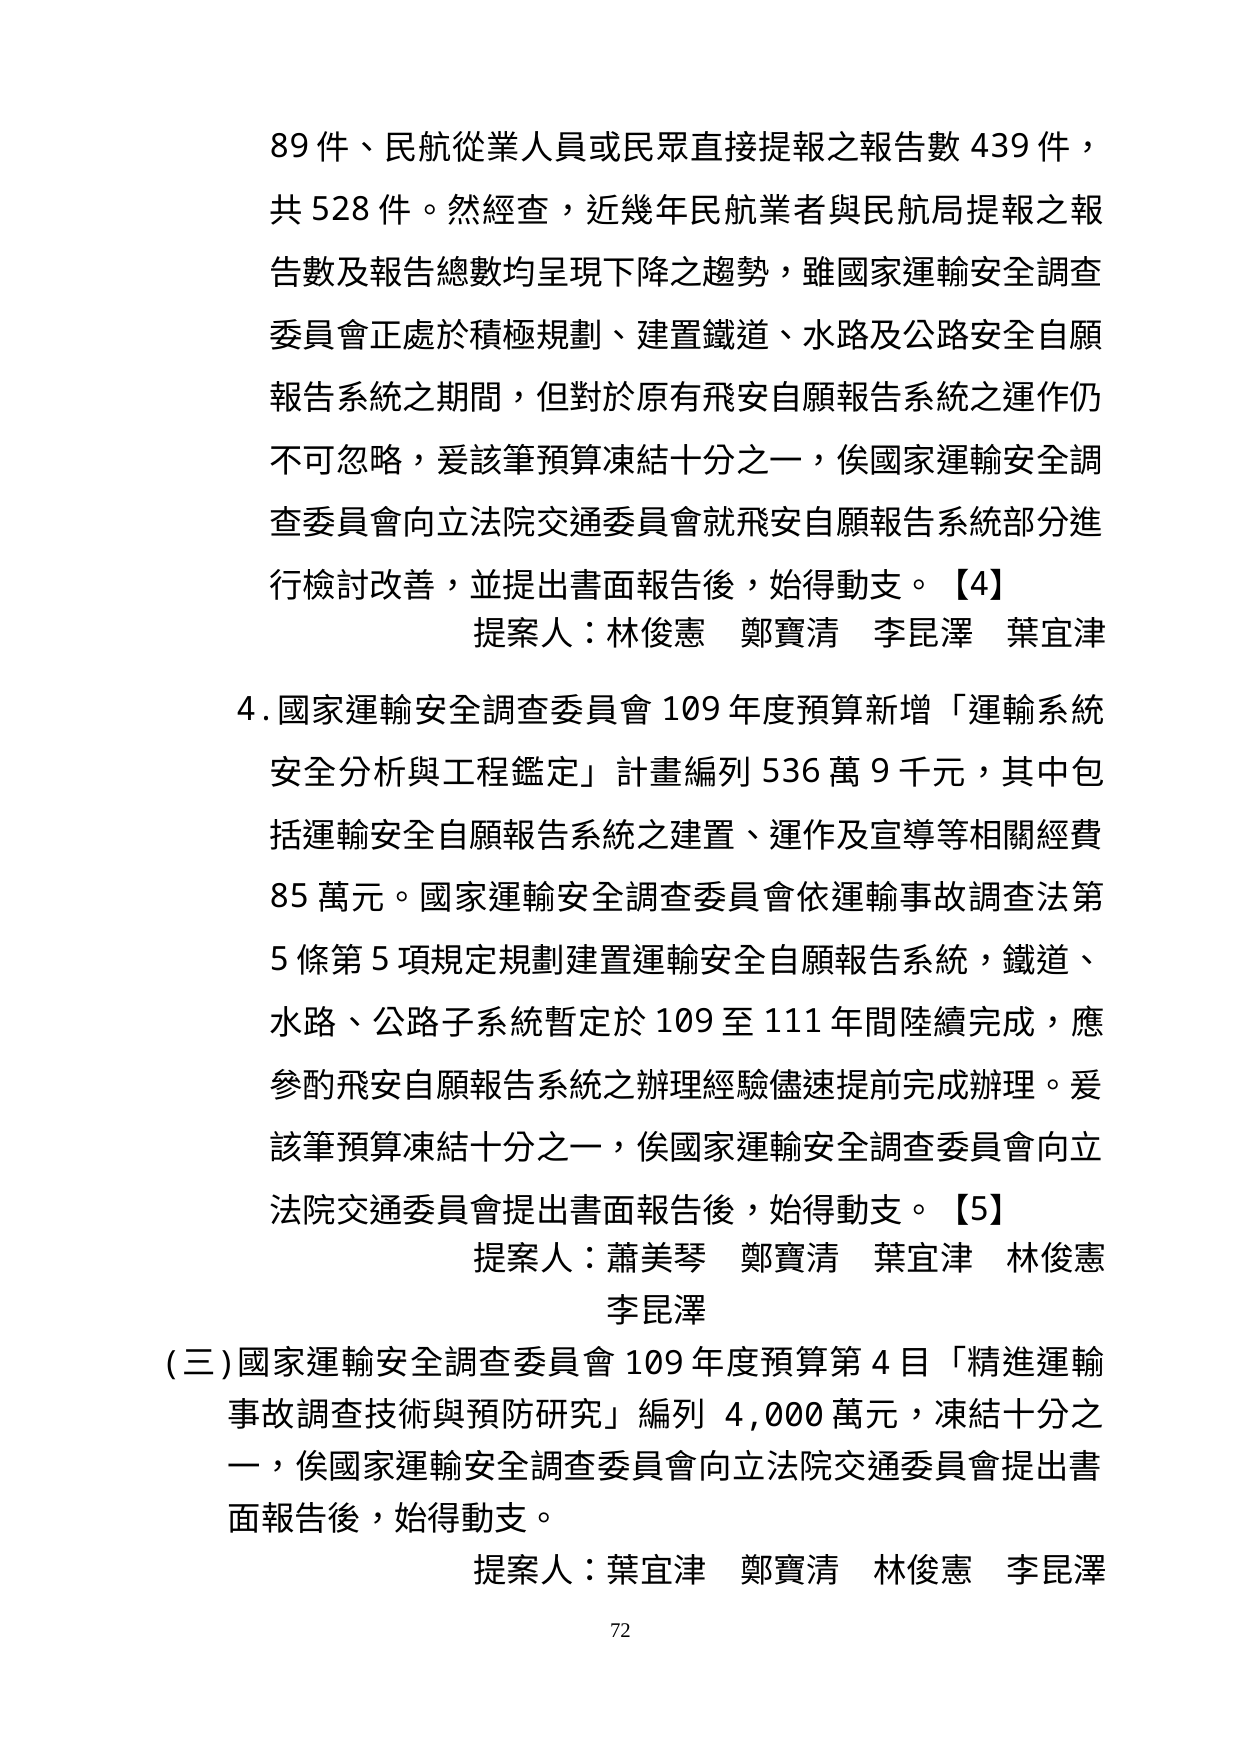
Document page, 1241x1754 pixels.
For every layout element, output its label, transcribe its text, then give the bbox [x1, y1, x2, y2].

text 提案人：林俊憲 鄭寶清 李昆澤 葉宜津 [473, 603, 1117, 655]
text 提案人：葉宜津 鄭寶清 林俊憲 李昆澤 [473, 1541, 1117, 1593]
text 提案人：蕭美琴 鄭寶清 葉宜津 林俊憲 李昆澤 [473, 1228, 1117, 1332]
text (三)國家運輸安全調查委員會109年度預算第4目「精進運輸事故調查技術與預防研究」編列 4,000萬元，凍結十分之一，俟國家運輸安全調查委員會向立法院交通委員會提出書面報告後，始得動支。 [161, 1332, 1104, 1541]
text 89件、民航從業人員或民眾直接提報之報告數439件，共528件。然經查，近幾年民航業者與民航局提報之報告數及報告總數均呈現下降之趨勢，雖國家運輸安全調查委員會正處於積極規劃、建置鐵道、水路及公路安全自願報告系統之期間，但對於原有飛安自願報告系統之運作仍不可忽略，爰該筆預算凍結十分之一，俟國家運輸安全調查委員會向立法院交通委員會就飛安自願報告系統部分進行檢討改善，並提出書面報告後，始得動支。【4】 [236, 103, 1104, 603]
text 4.國家運輸安全調查委員會109年度預算新增「運輸系統安全分析與工程鑑定」計畫編列536萬9千元，其中包括運輸安全自願報告系統之建置、運作及宣導等相關經費85萬元。國家運輸安全調查委員會依運輸事故調查法第5條第5項規定規劃建置運輸安全自願報告系統，鐵道、水路、公路子系統暫定於109至111年間陸續完成，應參酌飛安自願報告系統之辦理經驗儘速提前完成辦理。爰該筆預算凍結十分之一，俟國家運輸安全調查委員會向立法院交通委員會提出書面報告後，始得動支。【5】 [236, 666, 1104, 1228]
